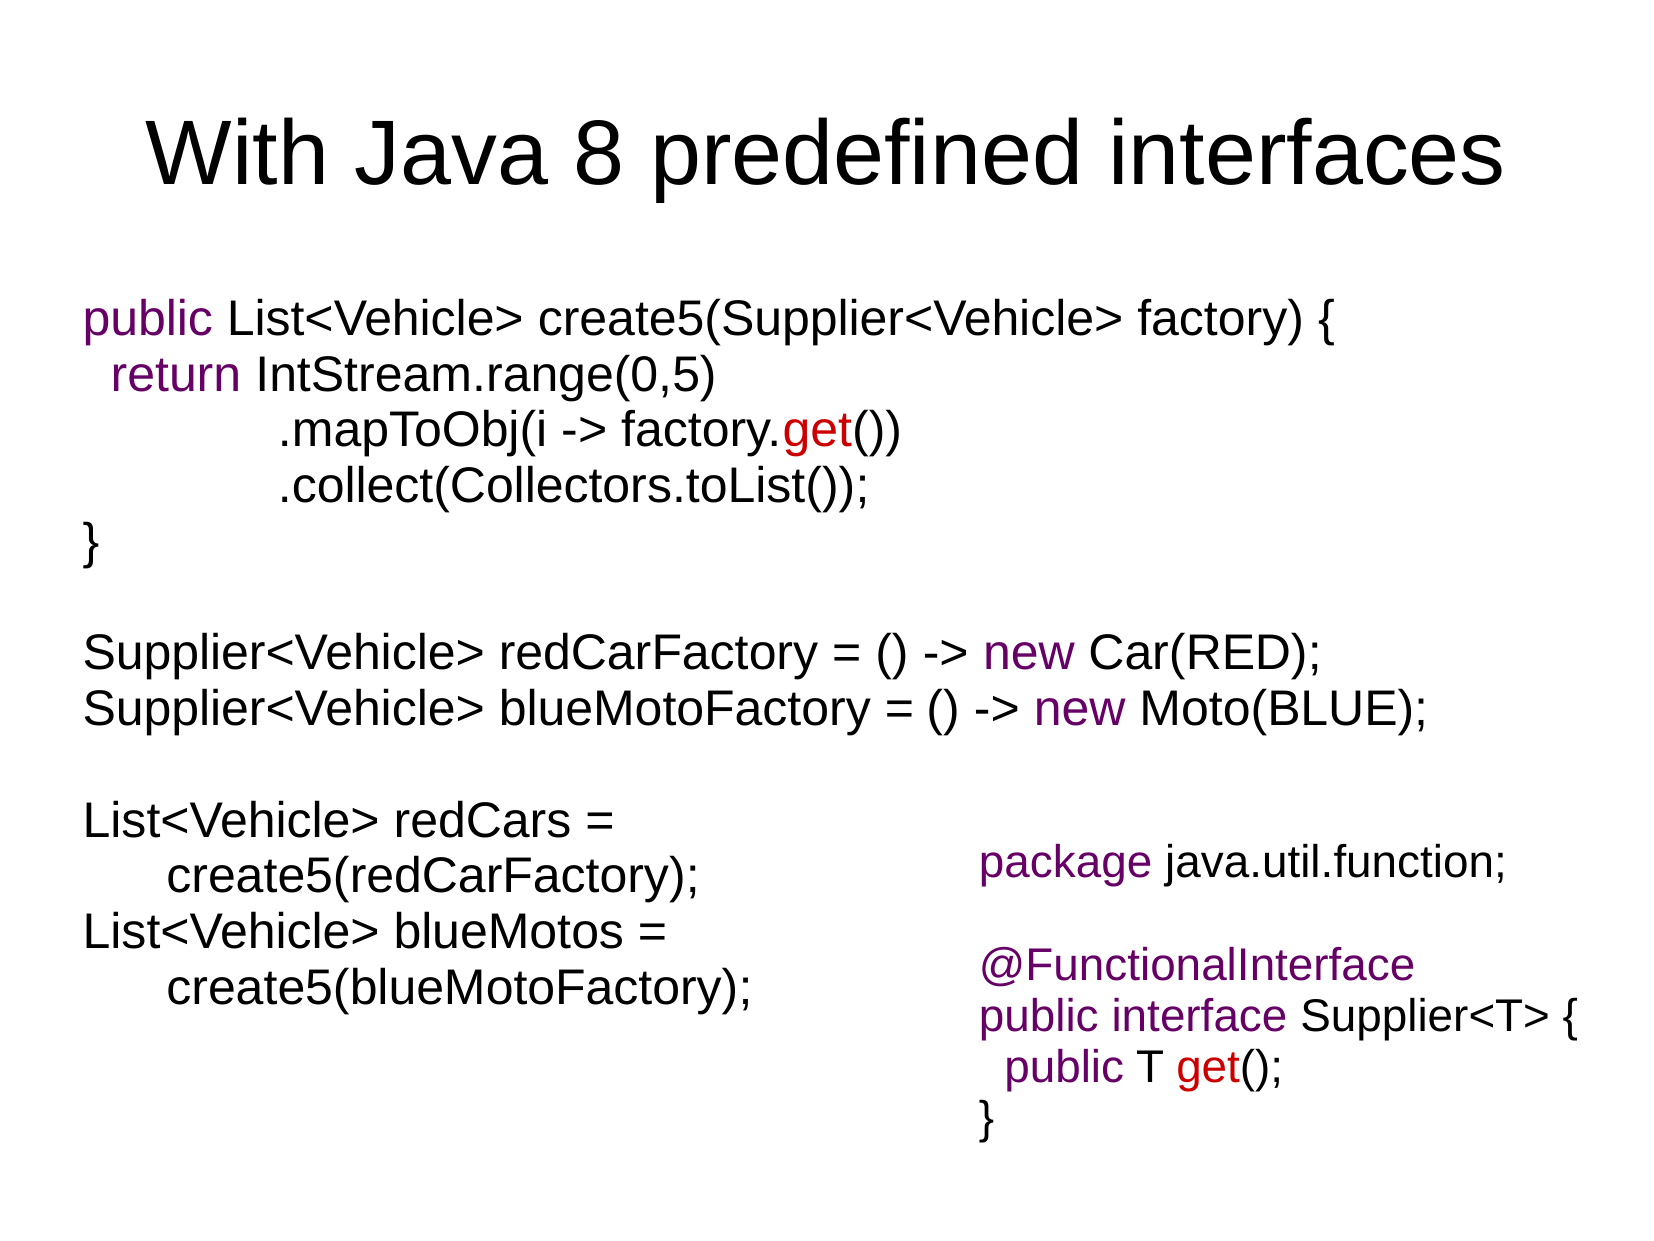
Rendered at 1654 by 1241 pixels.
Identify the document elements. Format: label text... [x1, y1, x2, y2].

text_box package java.util.function; @FunctionalInterface public interface Supplier<T> { public T get(); } [964, 828, 1617, 1178]
title With Java 8 predefined interfaces [82, 49, 1571, 257]
list public List<Vehicle> create5(Supplier<Vehicle> factory) { return IntStream.range(0,5) .mapToObj(i -> factory.get()) .collect(Collectors.toList()); } Supplier<Vehicle> redCarFactory = () -> new Car(RED); Supplier<Vehicle> blueMotoFactory = () -> new Moto(BLUE); List<Vehicle> redCars = create5(redCarFactory); List<Vehicle> blueMotos = create5(blueMotoFactory); [82, 290, 1571, 1141]
